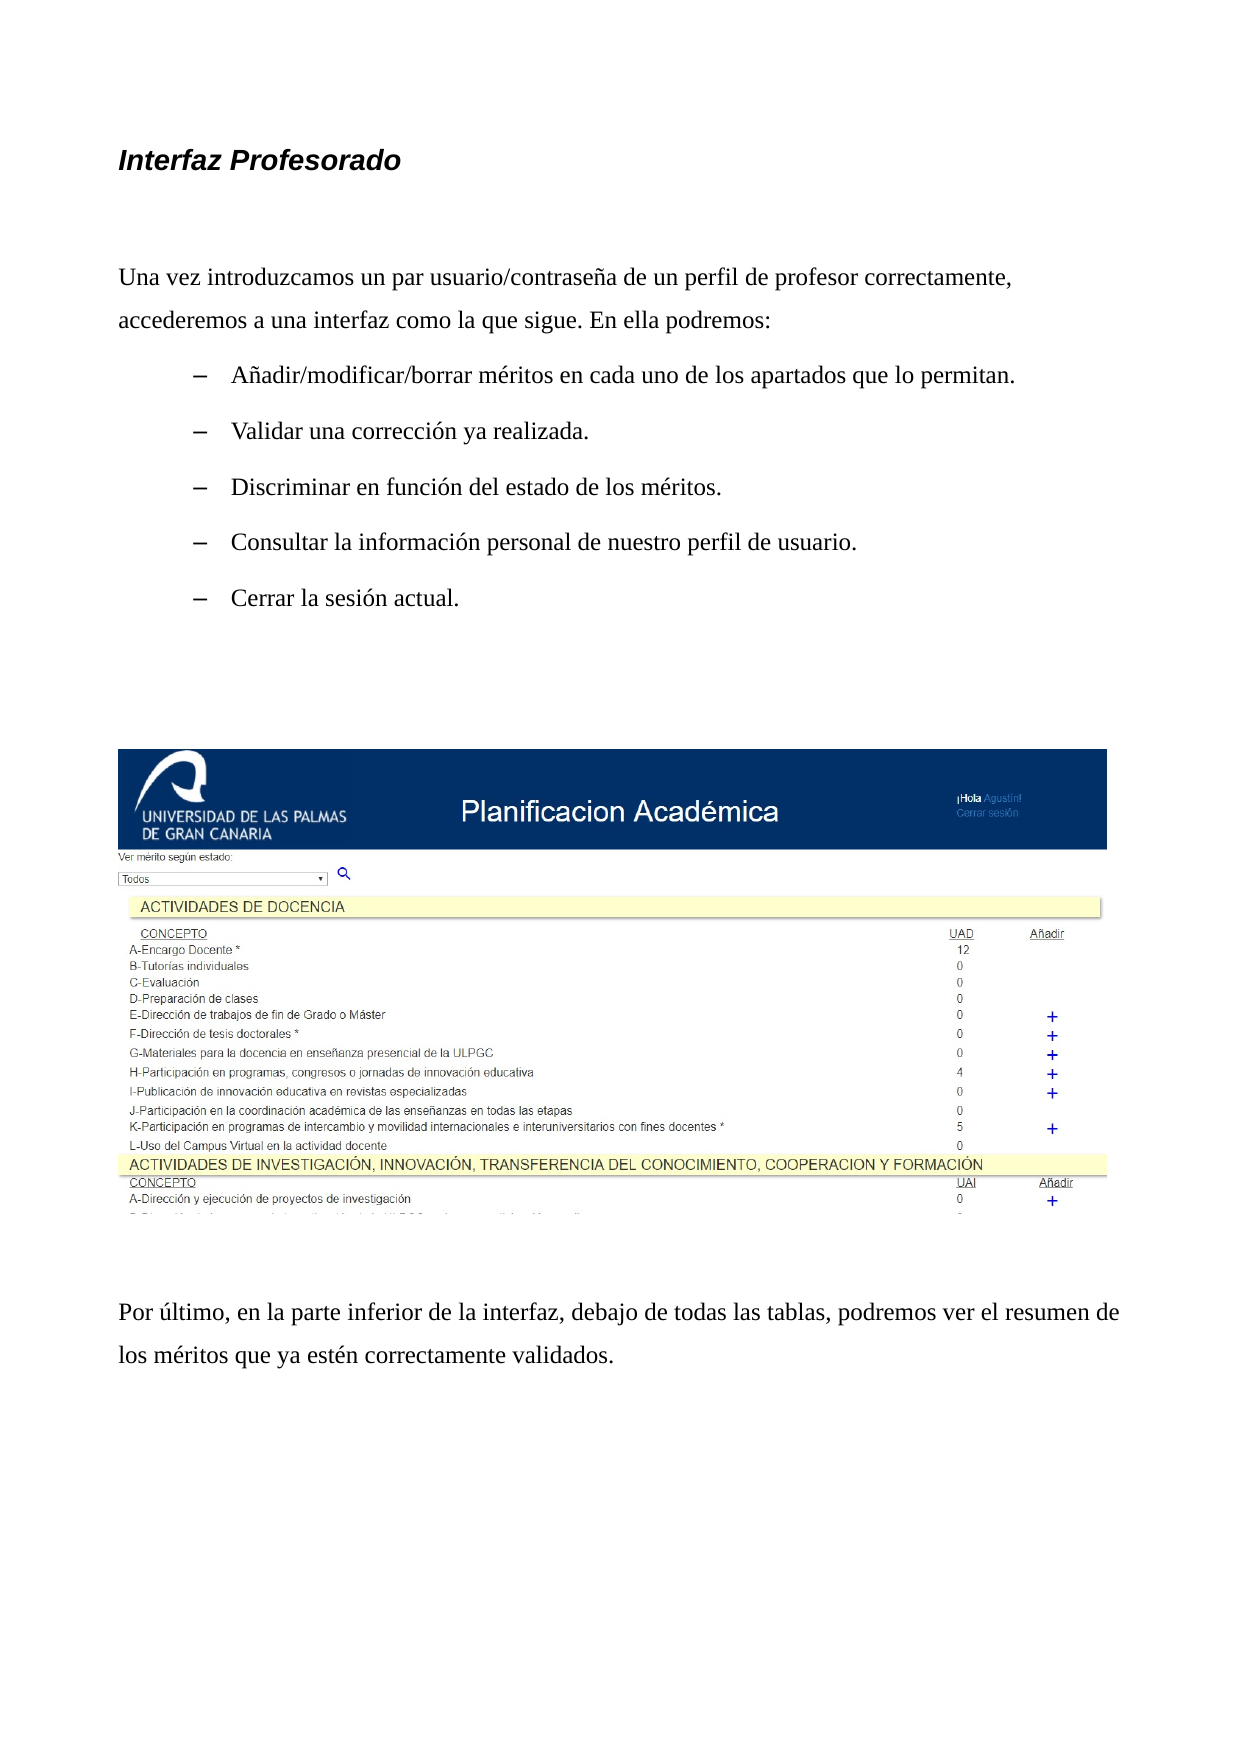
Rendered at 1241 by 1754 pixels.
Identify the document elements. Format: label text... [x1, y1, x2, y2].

text Por último, en la parte inferior de la interfaz, debajo de todas las tablas, podremos ver el resumen de los méritos que ya estén correctamente validados. [118, 1283, 1122, 1369]
picture [118, 749, 1123, 1283]
list Cerrar la sesión actual. [193, 583, 1122, 612]
list Añadir/modificar/borrar méritos en cada uno de los apartados que lo permitan. [193, 360, 1122, 389]
list Discriminar en función del estado de los méritos. [193, 472, 1122, 500]
list Consultar la información personal de nuestro perfil de usuario. [193, 527, 1122, 556]
text Una vez introduzcamos un par usuario/contraseña de un perfil de profesor correctamente, accederemos a una interfaz como la que sigue. En ella podremos: [118, 262, 1122, 333]
subtitle Interfaz Profesorado [118, 143, 1122, 177]
list Validar una corrección ya realizada. [193, 416, 1122, 445]
